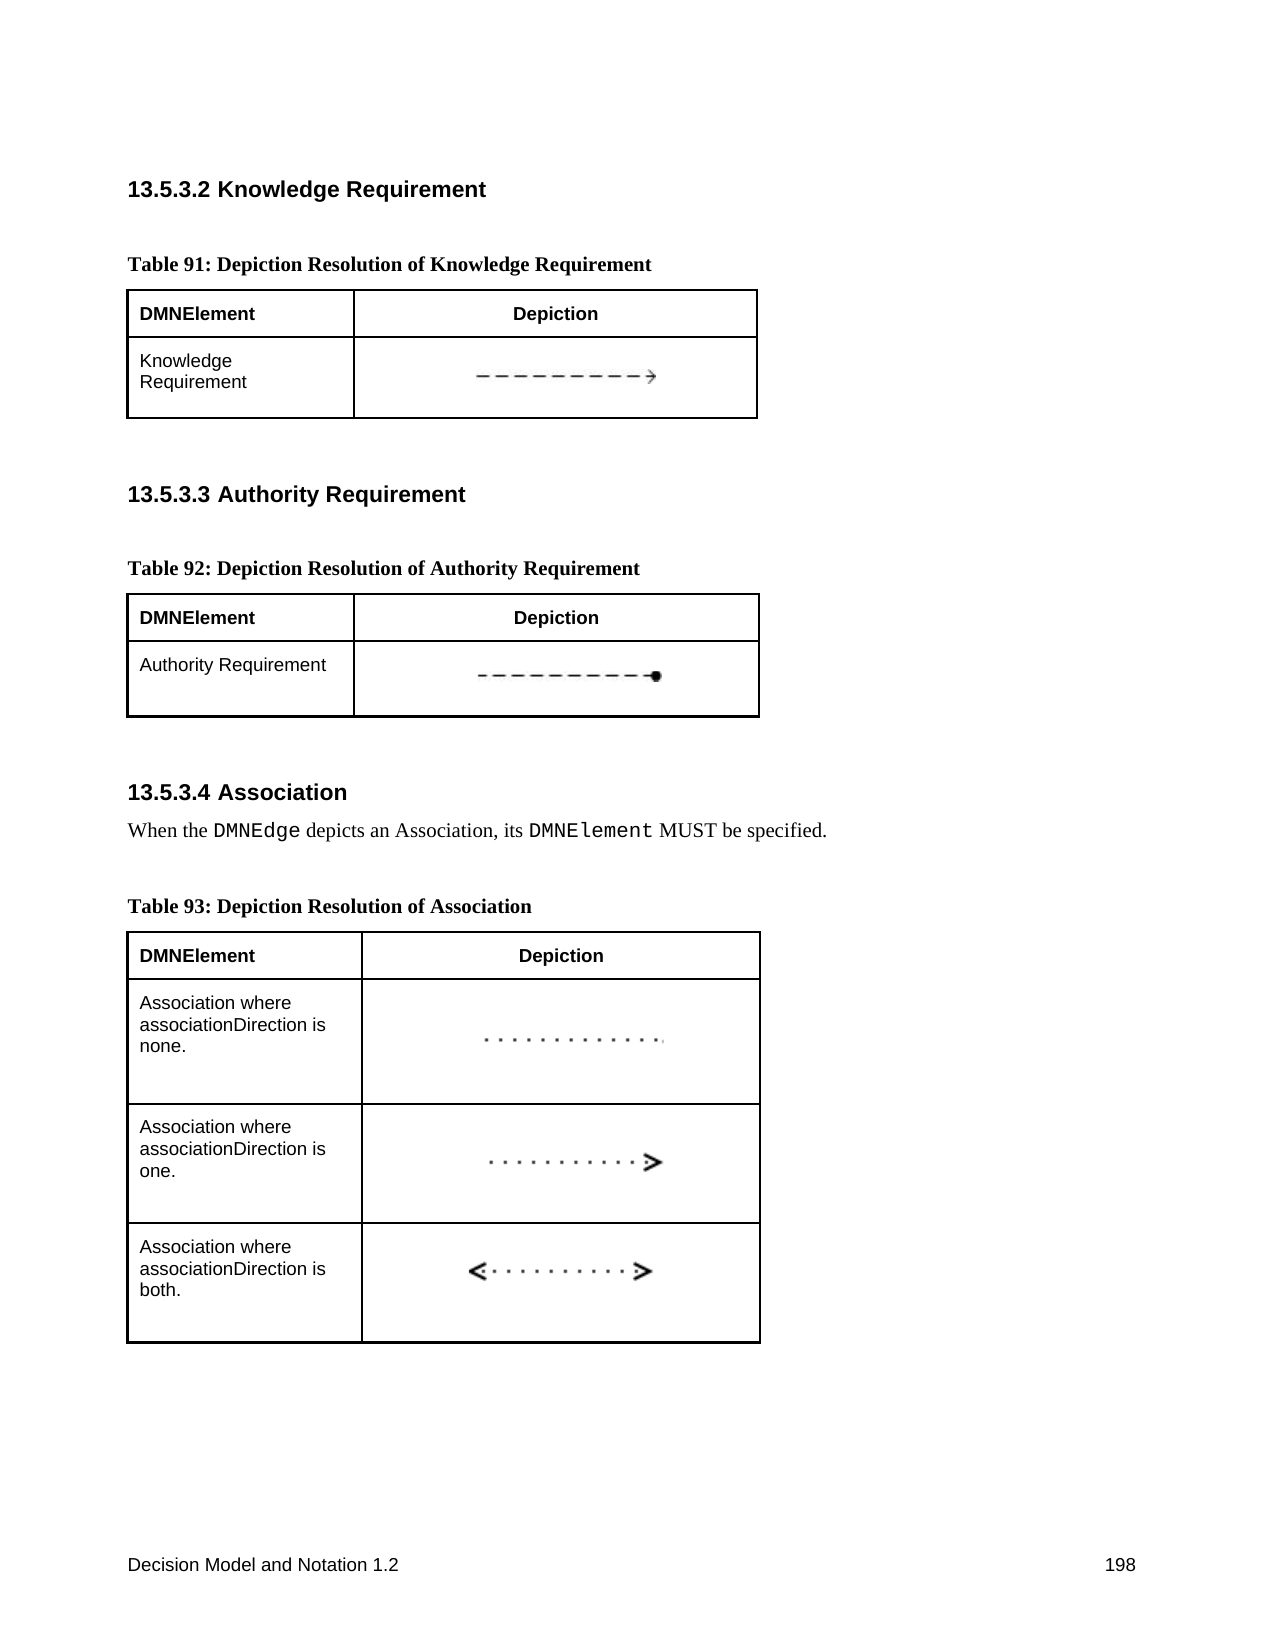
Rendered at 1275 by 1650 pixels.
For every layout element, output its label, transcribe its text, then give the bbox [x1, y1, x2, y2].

text Table 92: Depiction Resolution of Authority Requirement [127, 556, 1147, 580]
table_header Depiction [363, 933, 759, 978]
subtitle Authority Requirement [127, 481, 1147, 507]
text Table 93: Depiction Resolution of Association [127, 894, 1147, 918]
table_cell Association where associationDirection is none. [129, 980, 361, 1102]
table_cell Authority Requirement [129, 642, 353, 715]
picture [479, 1009, 664, 1069]
table_cell Association where associationDirection is both. [129, 1224, 361, 1341]
table_header Depiction [355, 595, 758, 640]
table_header DMNElement [129, 291, 353, 336]
table_cell Knowledge Requirement [129, 338, 353, 417]
subtitle Knowledge Requirement [127, 176, 1147, 203]
table_cell Association where associationDirection is one. [129, 1105, 361, 1222]
text Table 91: Depiction Resolution of Knowledge Requirement [127, 252, 1147, 276]
table_cell [363, 1105, 759, 1222]
subtitle Association [127, 779, 1147, 805]
text When the DMNEdge depicts an Association, its DMNElement MUST be specified. [127, 818, 1147, 843]
table_cell [355, 338, 756, 417]
table_cell [363, 1224, 759, 1341]
picture [476, 369, 656, 384]
table_header DMNElement [129, 933, 361, 978]
table_cell [355, 642, 758, 715]
picture [468, 1235, 654, 1308]
picture [477, 671, 662, 682]
table_header DMNElement [129, 595, 353, 640]
table_cell [363, 980, 759, 1102]
table_header Depiction [355, 291, 756, 336]
picture [479, 1131, 664, 1189]
